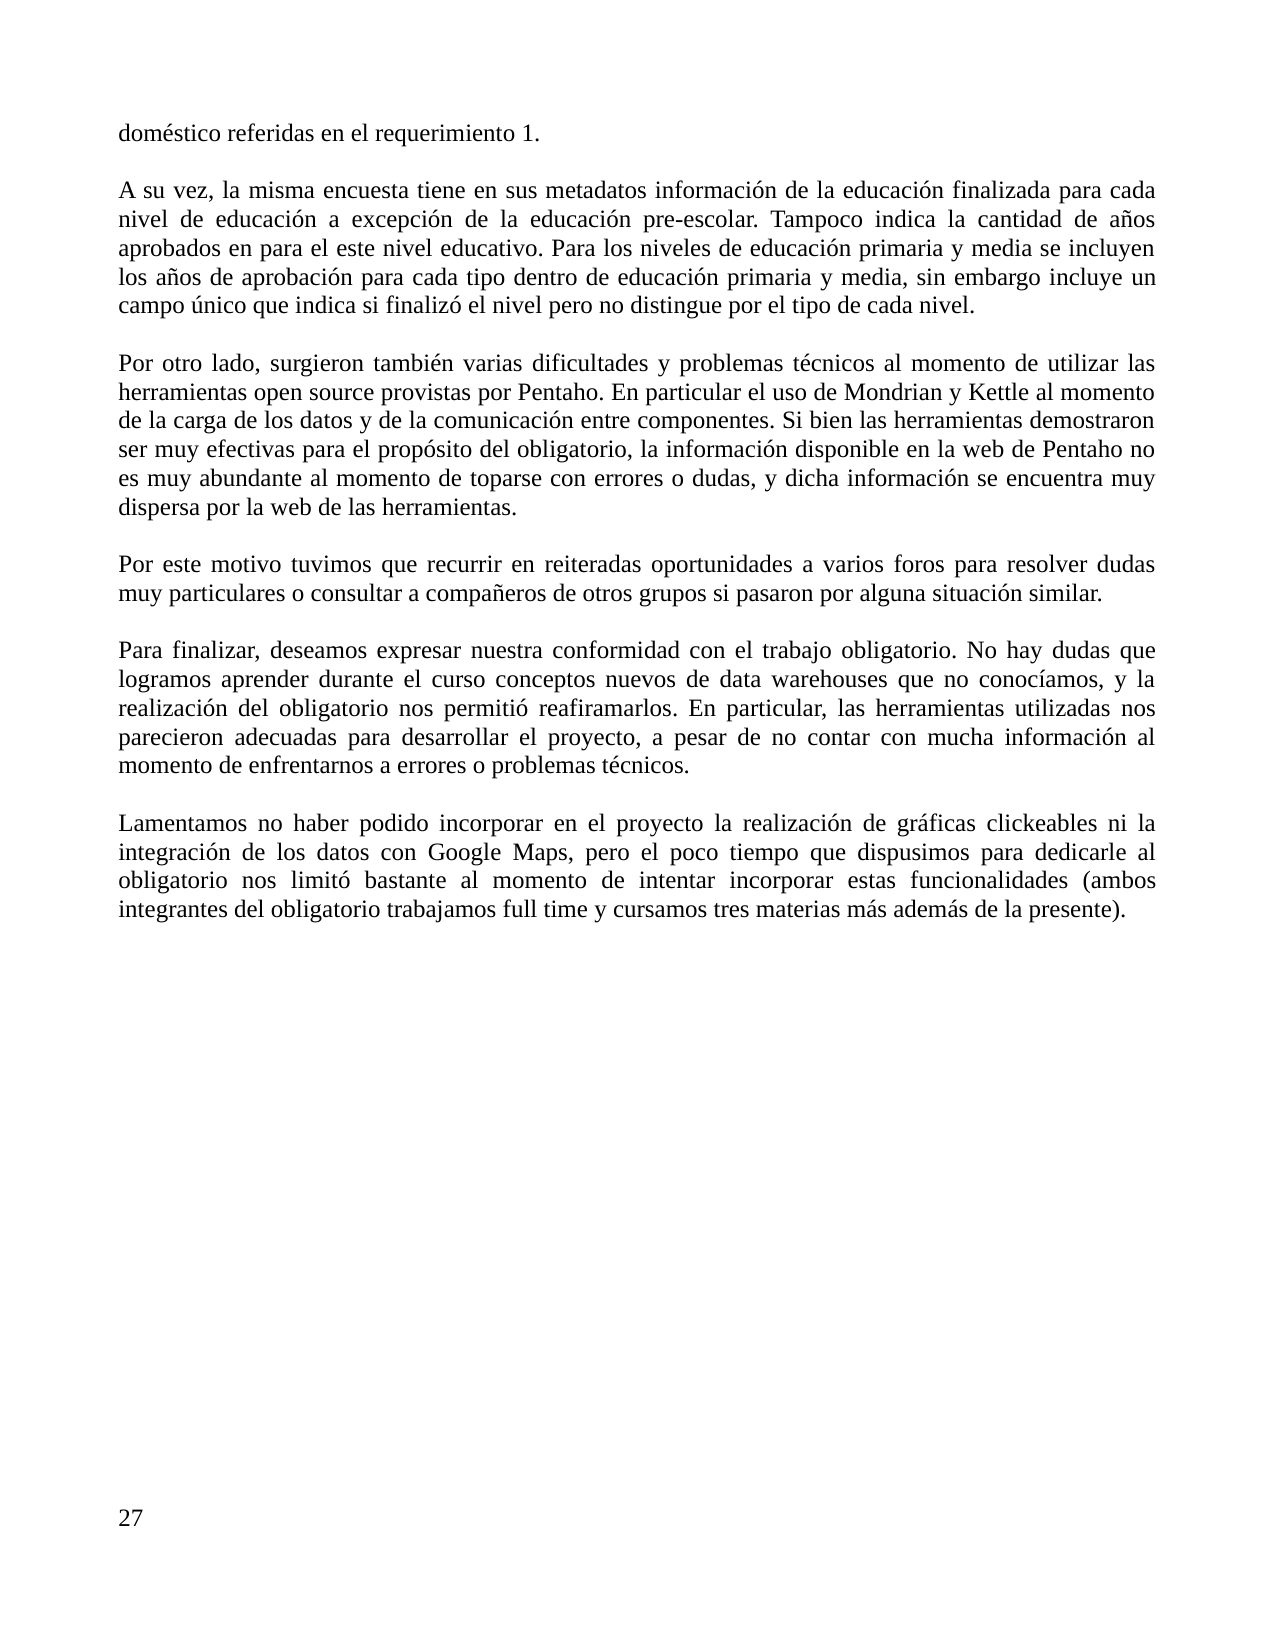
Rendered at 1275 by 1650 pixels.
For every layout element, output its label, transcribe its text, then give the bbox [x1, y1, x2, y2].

text doméstico referidas en el requerimiento 1. [118, 118, 1157, 147]
text A su vez, la misma encuesta tiene en sus metadatos información de la educación finalizada para cada nivel de educación a excepción de la educación pre-escolar. Tampoco indica la cantidad de años aprobados en para el este nivel educativo. Para los niveles de educación primaria y media se incluyen los años de aprobación para cada tipo dentro de educación primaria y media, sin embargo incluye un campo único que indica si finalizó el nivel pero no distingue por el tipo de cada nivel. [118, 176, 1157, 319]
text Por este motivo tuvimos que recurrir en reiteradas oportunidades a varios foros para resolver dudas muy particulares o consultar a compañeros de otros grupos si pasaron por alguna situación similar. [118, 549, 1157, 607]
text Por otro lado, surgieron también varias dificultades y problemas técnicos al momento de utilizar las herramientas open source provistas por Pentaho. En particular el uso de Mondrian y Kettle al momento de la carga de los datos y de la comunicación entre componentes. Si bien las herramientas demostraron ser muy efectivas para el propósito del obligatorio, la información disponible en la web de Pentaho no es muy abundante al momento de toparse con errores o dudas, y dicha información se encuentra muy dispersa por la web de las herramientas. [118, 348, 1157, 521]
text Para finalizar, deseamos expresar nuestra conformidad con el trabajo obligatorio. No hay dudas que logramos aprender durante el curso conceptos nuevos de data warehouses que no conocíamos, y la realización del obligatorio nos permitió reafiramarlos. En particular, las herramientas utilizadas nos parecieron adecuadas para desarrollar el proyecto, a pesar de no contar con mucha información al momento de enfrentarnos a errores o problemas técnicos. [118, 636, 1157, 779]
text Lamentamos no haber podido incorporar en el proyecto la realización de gráficas clickeables ni la integración de los datos con Google Maps, pero el poco tiempo que dispusimos para dedicarle al obligatorio nos limitó bastante al momento de intentar incorporar estas funcionalidades (ambos integrantes del obligatorio trabajamos full time y cursamos tres materias más además de la presente). [118, 808, 1157, 923]
